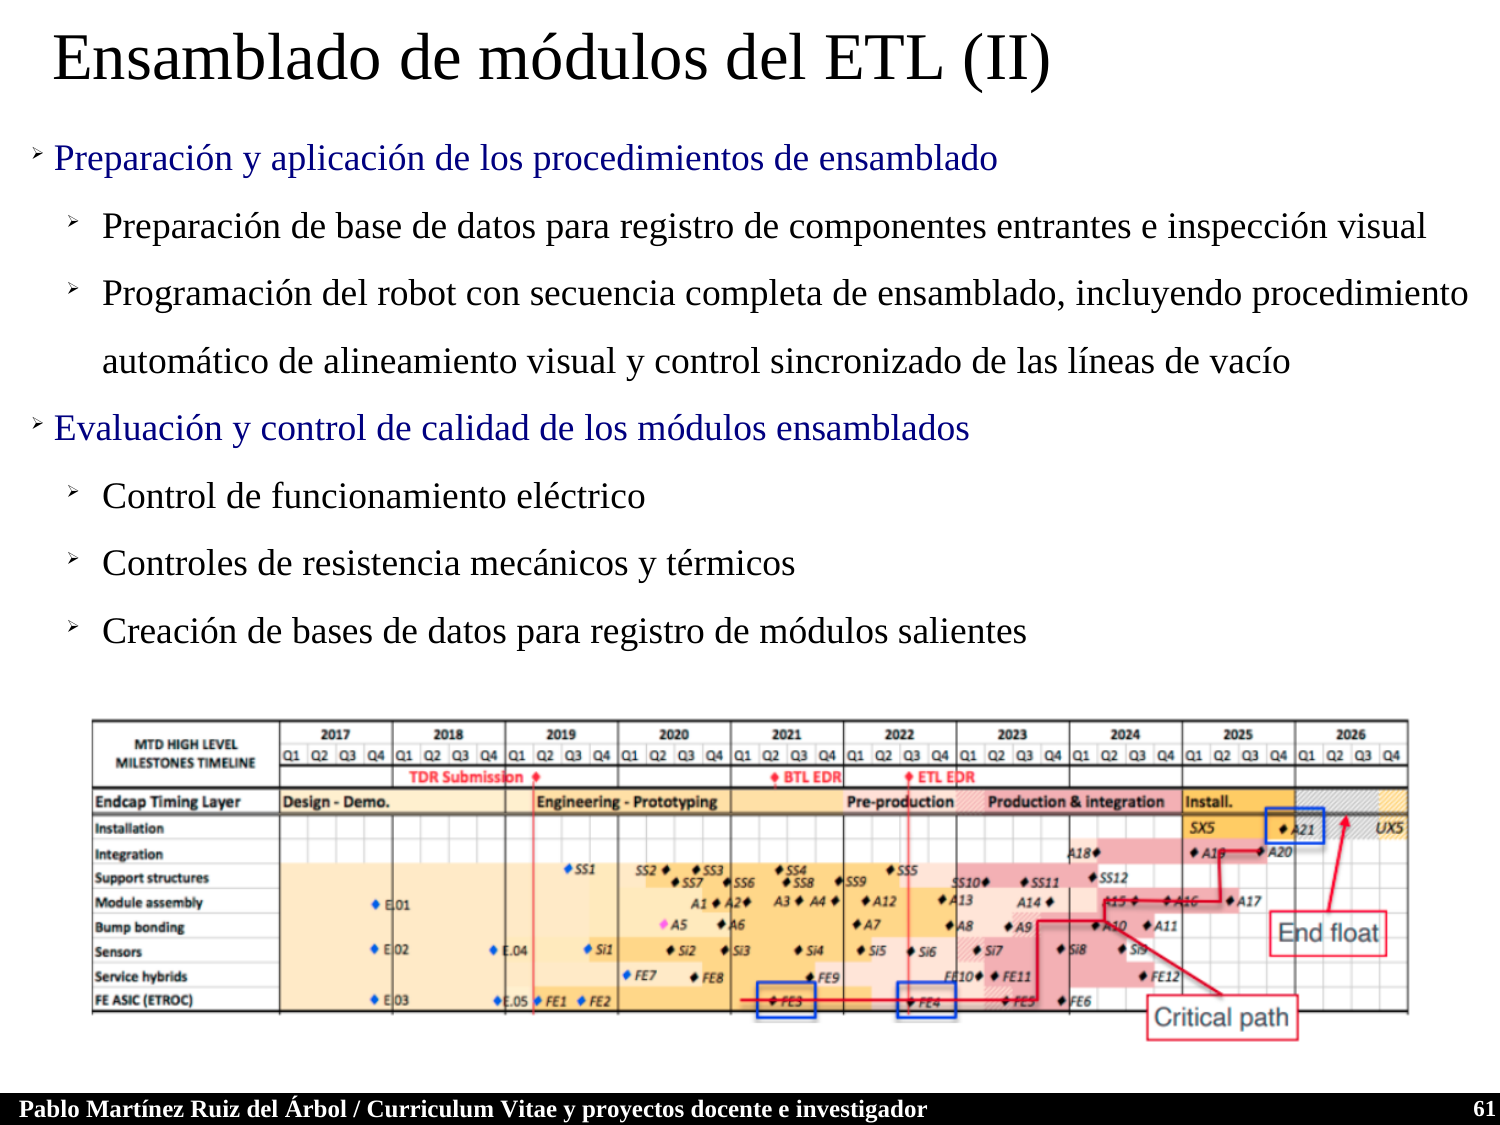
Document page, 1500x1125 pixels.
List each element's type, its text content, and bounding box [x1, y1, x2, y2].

text_box Preparación y aplicación de los procedimientos de ensamblado Preparación de base de datos para registro de componentes entrantes e inspección visual Programación del robot con secuencia completa de ensamblado, incluyendo procedimiento automático de alineamiento visual y control sincronizado de las líneas de vacío Evaluación y control de calidad de los módulos ensamblados Control de funcionamiento eléctrico Controles de resistencia mecánicos y térmicos Creación de bases de datos para registro de módulos salientes [11, 98, 1500, 279]
picture [60, 689, 1440, 1060]
text_box Ensamblado de módulos del ETL (II) [10, 3, 1096, 111]
